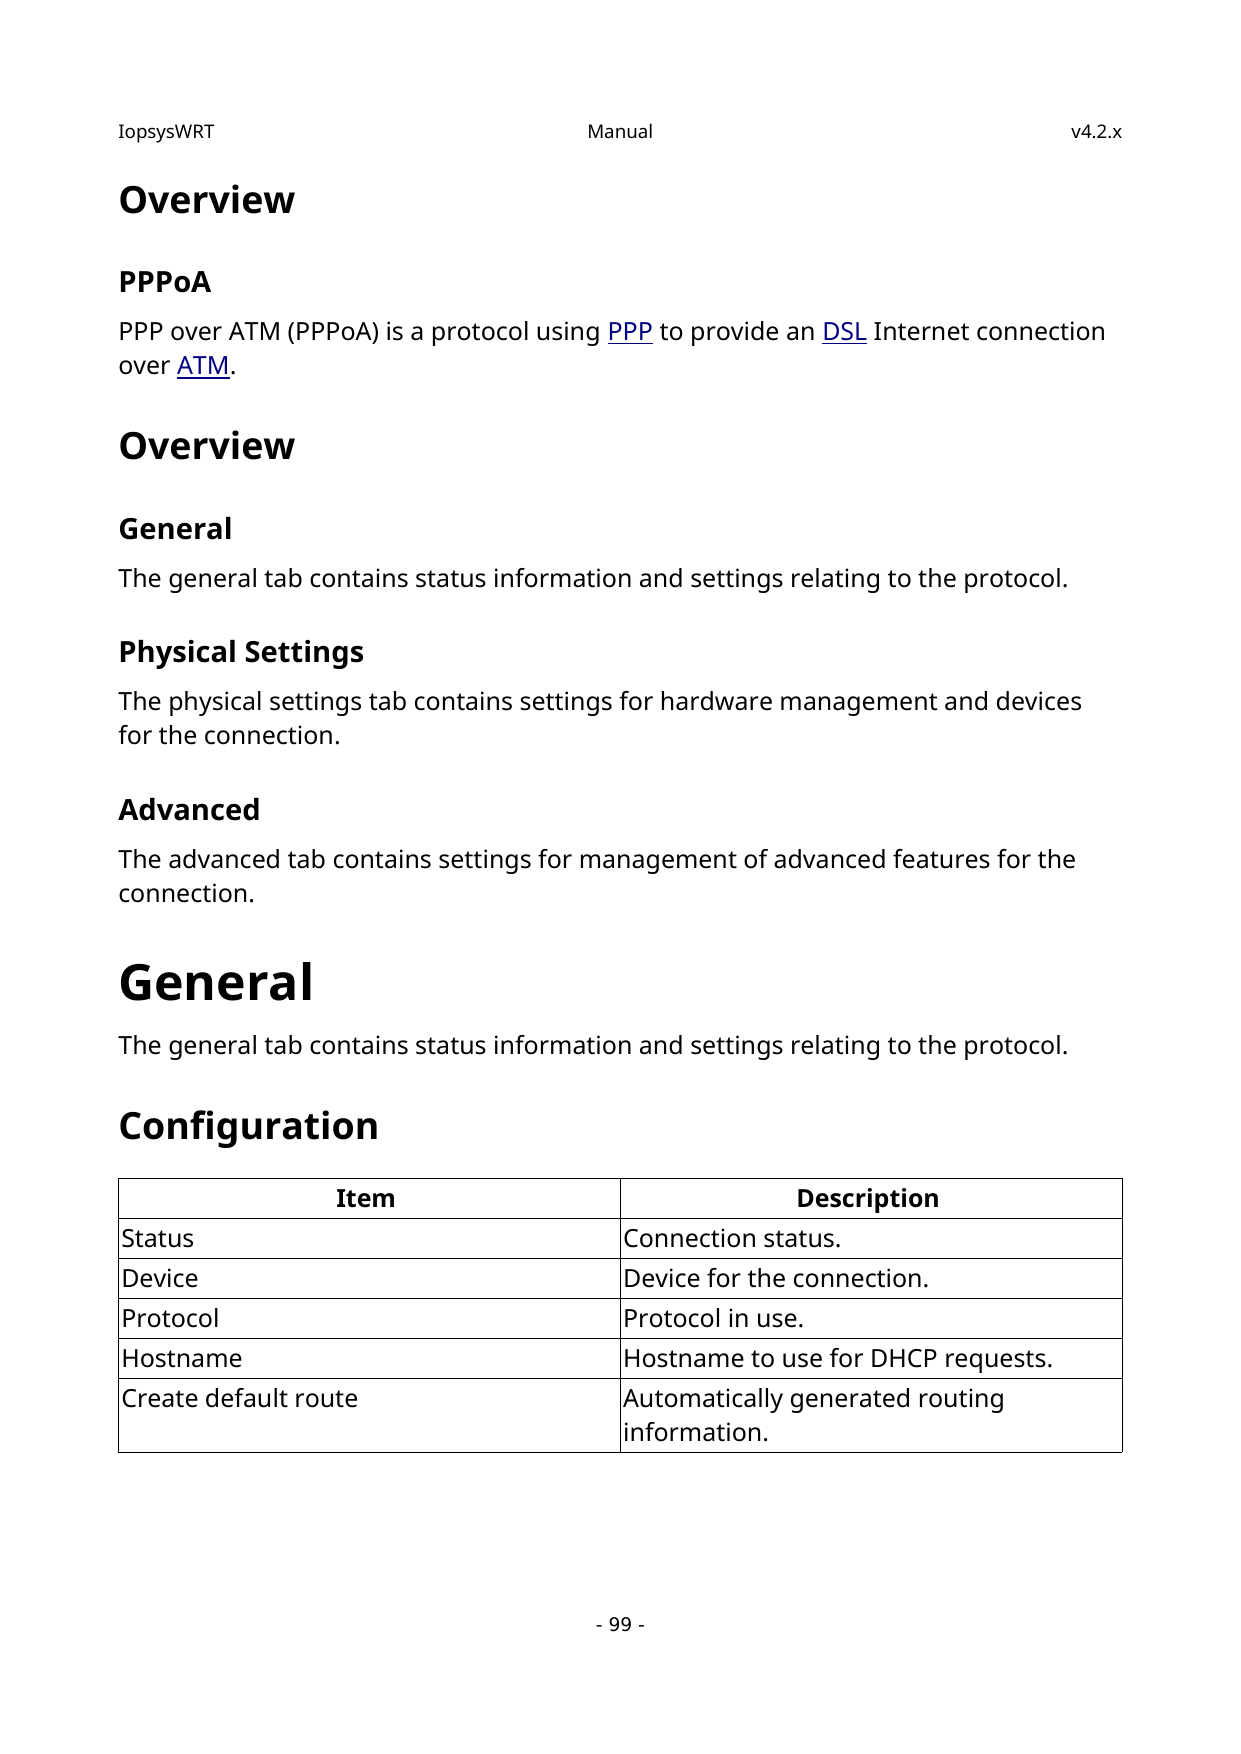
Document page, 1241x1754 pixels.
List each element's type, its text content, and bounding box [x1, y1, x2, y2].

table_cell Status [119, 1219, 620, 1258]
table_cell Automatically generated routing information. [621, 1379, 1122, 1452]
table_cell Create default route [119, 1379, 620, 1452]
subtitle General [118, 508, 1122, 548]
subtitle Overview [118, 173, 1122, 224]
subtitle Advanced [118, 789, 1122, 829]
subtitle PPPoA [118, 262, 1122, 301]
subtitle General [118, 947, 1122, 1016]
text The physical settings tab contains settings for hardware management and devices for the connection. [118, 684, 1122, 752]
table_header Description [621, 1179, 1122, 1218]
table_header Item [119, 1179, 620, 1218]
subtitle Configuration [118, 1099, 1122, 1151]
text PPP over ATM (PPPoA) is a protocol using PPP to provide an DSL Internet connection over ATM. [118, 314, 1122, 382]
table_cell Hostname to use for DHCP requests. [621, 1339, 1122, 1378]
subtitle Physical Settings [118, 632, 1122, 671]
subtitle Overview [118, 419, 1122, 471]
text The general tab contains status information and settings relating to the protocol. [118, 1028, 1122, 1062]
text The advanced tab contains settings for management of advanced features for the connection. [118, 842, 1122, 910]
table_cell Connection status. [621, 1219, 1122, 1258]
table_cell Device for the connection. [621, 1259, 1122, 1298]
text The general tab contains status information and settings relating to the protocol. [118, 560, 1122, 594]
table_cell Protocol in use. [621, 1299, 1122, 1338]
table_cell Hostname [119, 1339, 620, 1378]
table_cell Device [119, 1259, 620, 1298]
table_cell Protocol [119, 1299, 620, 1338]
